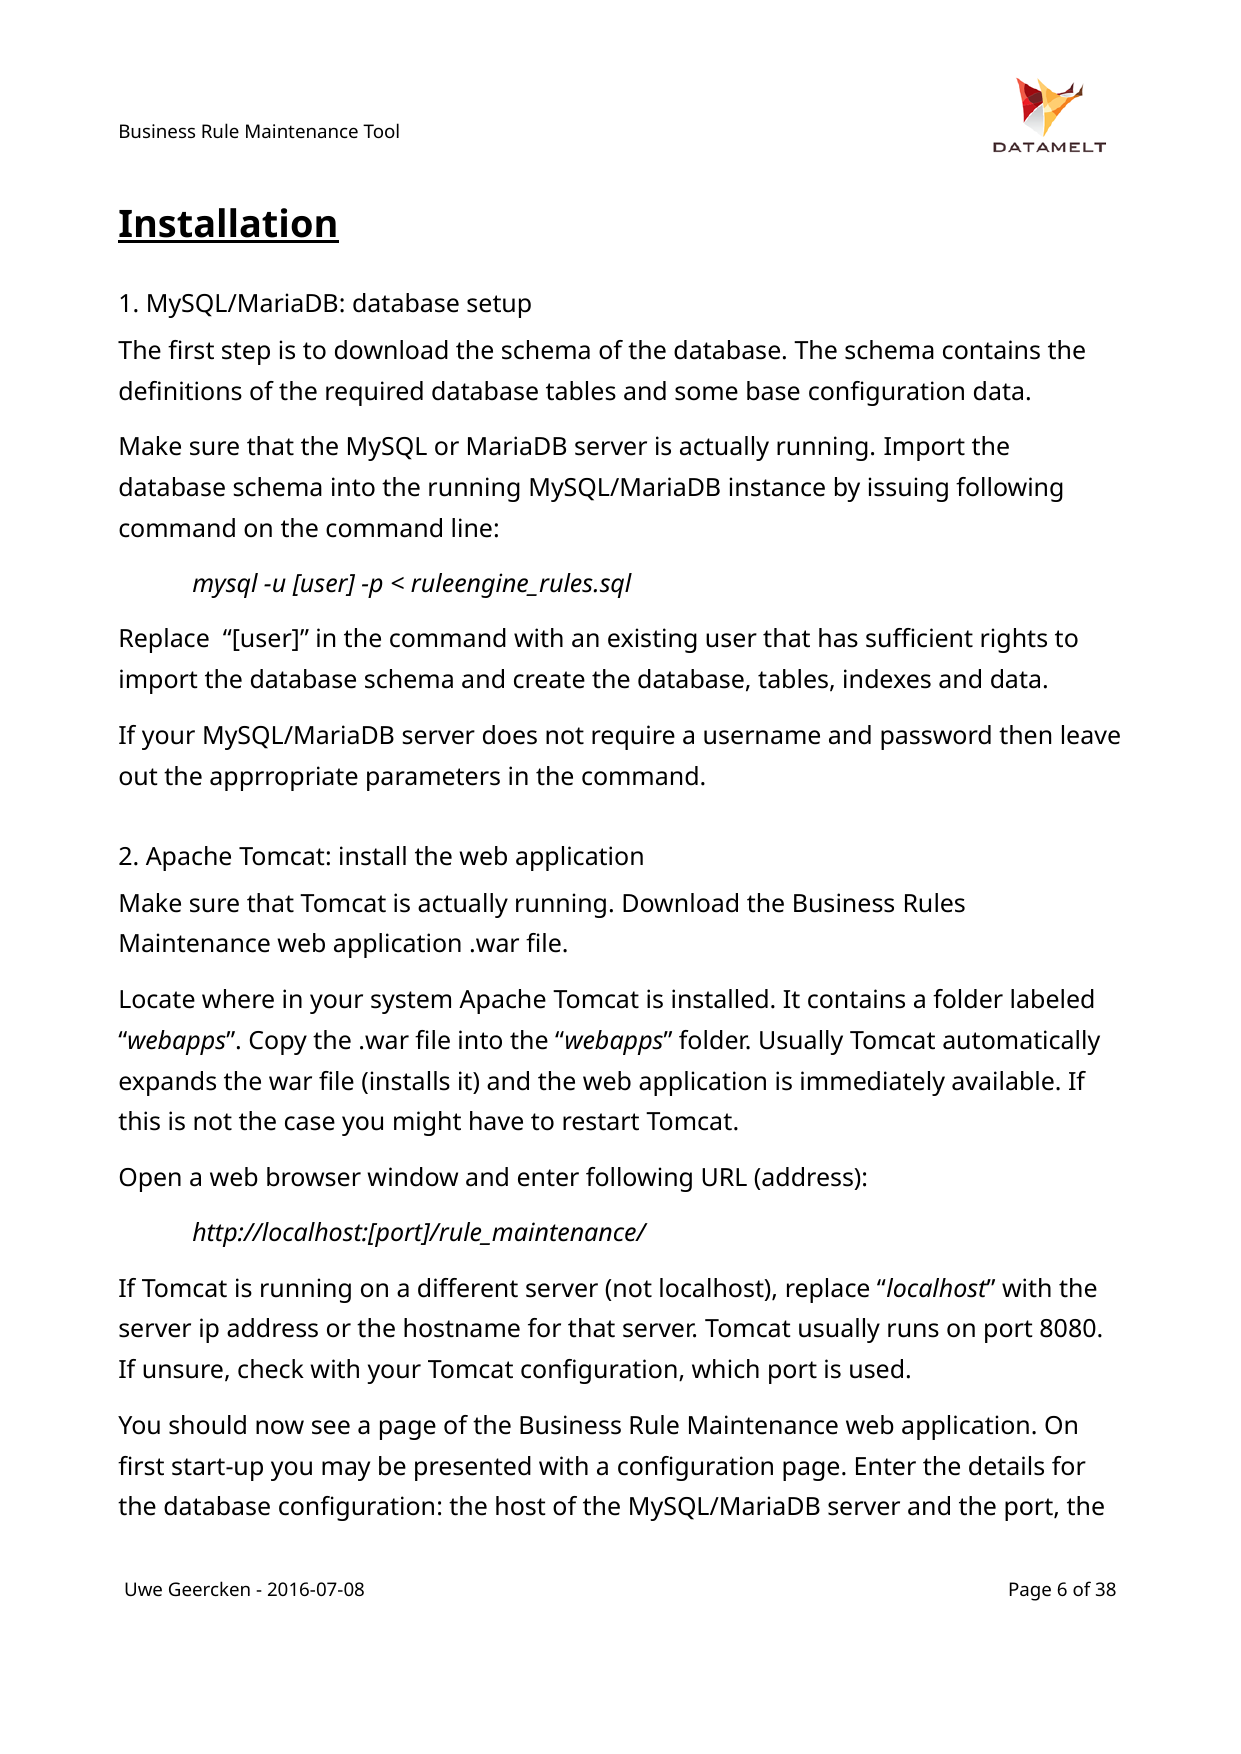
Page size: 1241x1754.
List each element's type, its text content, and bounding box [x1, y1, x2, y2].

text Open a web browser window and enter following URL (address): [118, 1159, 1122, 1193]
text You should now see a page of the Business Rule Maintenance web application. On first start-up you may be presented with a configuration page. Enter the details for the database configuration: the host of the MySQL/MariaDB server and the port, the [118, 1407, 1122, 1523]
text mysql -u [user] -p < ruleengine_rules.sql [118, 566, 1122, 600]
text Make sure that Tomcat is actually running. Download the Business Rules Maintenance web application .war file. [118, 885, 1122, 960]
text Locate where in your system Apache Tomcat is installed. It contains a folder labeled “webapps”. Copy the .war file into the “webapps” folder. Usually Tomcat automatically expands the war file (installs it) and the web application is immediately available. If this is not the case you might have to restart Tomcat. [118, 981, 1122, 1138]
subtitle 1. MySQL/MariaDB: database setup [118, 286, 1122, 320]
text Make sure that the MySQL or MariaDB server is actually running. Import the database schema into the running MySQL/MariaDB instance by issuing following command on the command line: [118, 429, 1122, 544]
picture [992, 69, 1107, 160]
text Replace “[user]” in the command with an existing user that has sufficient rights to import the database schema and create the database, tables, indexes and data. [118, 621, 1122, 696]
text http://localhost:[port]/rule_maintenance/ [118, 1215, 1122, 1249]
subtitle 2. Apache Tomcat: install the web application [118, 839, 1122, 873]
text The first step is to download the schema of the database. The schema contains the definitions of the required database tables and some base configuration data. [118, 332, 1122, 407]
subtitle Installation [118, 197, 1122, 248]
text If Tomcat is running on a different server (not localhost), replace “localhost” with the server ip address or the hostname for that server. Tomcat usually runs on port 8080. If unsure, check with your Tomcat configuration, which port is used. [118, 1270, 1122, 1386]
text If your MySQL/MariaDB server does not require a username and password then leave out the apprropriate parameters in the command. [118, 717, 1122, 792]
